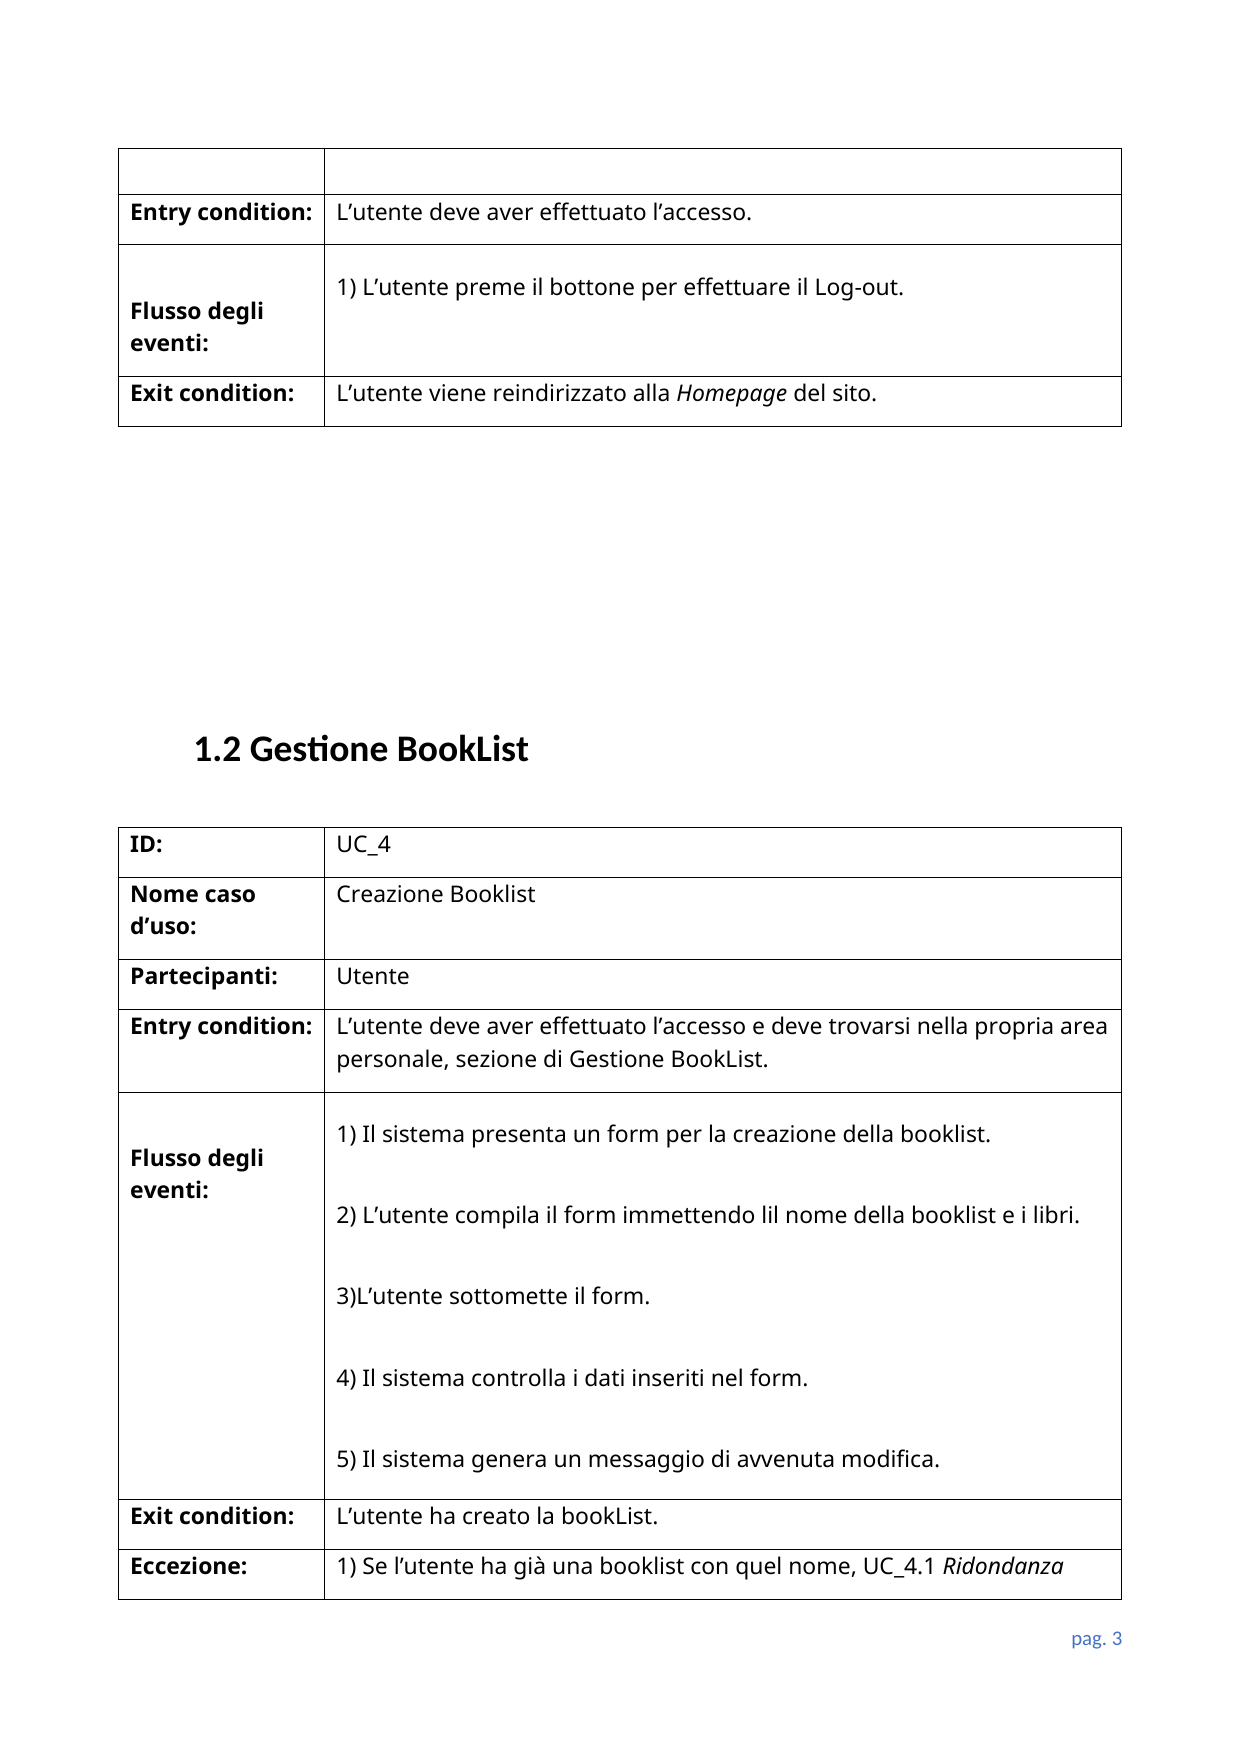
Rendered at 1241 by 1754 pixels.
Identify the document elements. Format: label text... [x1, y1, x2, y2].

table_cell Partecipanti: [119, 960, 324, 1009]
table_cell Entry condition: [119, 1010, 324, 1092]
table_cell L’utente ha creato la bookList. [325, 1500, 1121, 1549]
table_cell 1) L’utente preme il bottone per effettuare il Log-out. [325, 245, 1121, 376]
table_header UC_4 [325, 828, 1121, 877]
table_cell Nome caso d’uso: [119, 878, 324, 959]
table_cell Exit condition: [119, 377, 324, 426]
table_cell Entry condition: [119, 195, 324, 244]
table_header ID: [119, 828, 324, 877]
table_cell Eccezione: [119, 1550, 324, 1599]
table_cell Utente [325, 960, 1121, 1009]
subtitle 1.2 Gestione BookList [118, 725, 1122, 771]
table_cell L’utente viene reindirizzato alla Homepage del sito. [325, 377, 1121, 426]
table_cell 1) Se l’utente ha già una booklist con quel nome, UC_4.1 Ridondanza [325, 1550, 1121, 1599]
table_cell 1) Il sistema presenta un form per la creazione della booklist. 2) L’utente compila il form immettendo lil nome della booklist e i libri. 3)L’utente sottomette il form. 4) Il sistema controlla i dati inseriti nel form. 5) Il sistema genera un messaggio di avvenuta modifica. [325, 1093, 1121, 1499]
table_cell [119, 149, 324, 194]
table_cell L’utente deve aver effettuato l’accesso e deve trovarsi nella propria area personale, sezione di Gestione BookList. [325, 1010, 1121, 1092]
table_cell Flusso degli eventi: [119, 1093, 324, 1499]
table_cell Flusso degli eventi: [119, 245, 324, 376]
table_cell [325, 149, 1121, 194]
table_cell Exit condition: [119, 1500, 324, 1549]
table_cell L’utente deve aver effettuato l’accesso. [325, 195, 1121, 244]
table_cell Creazione Booklist [325, 878, 1121, 959]
